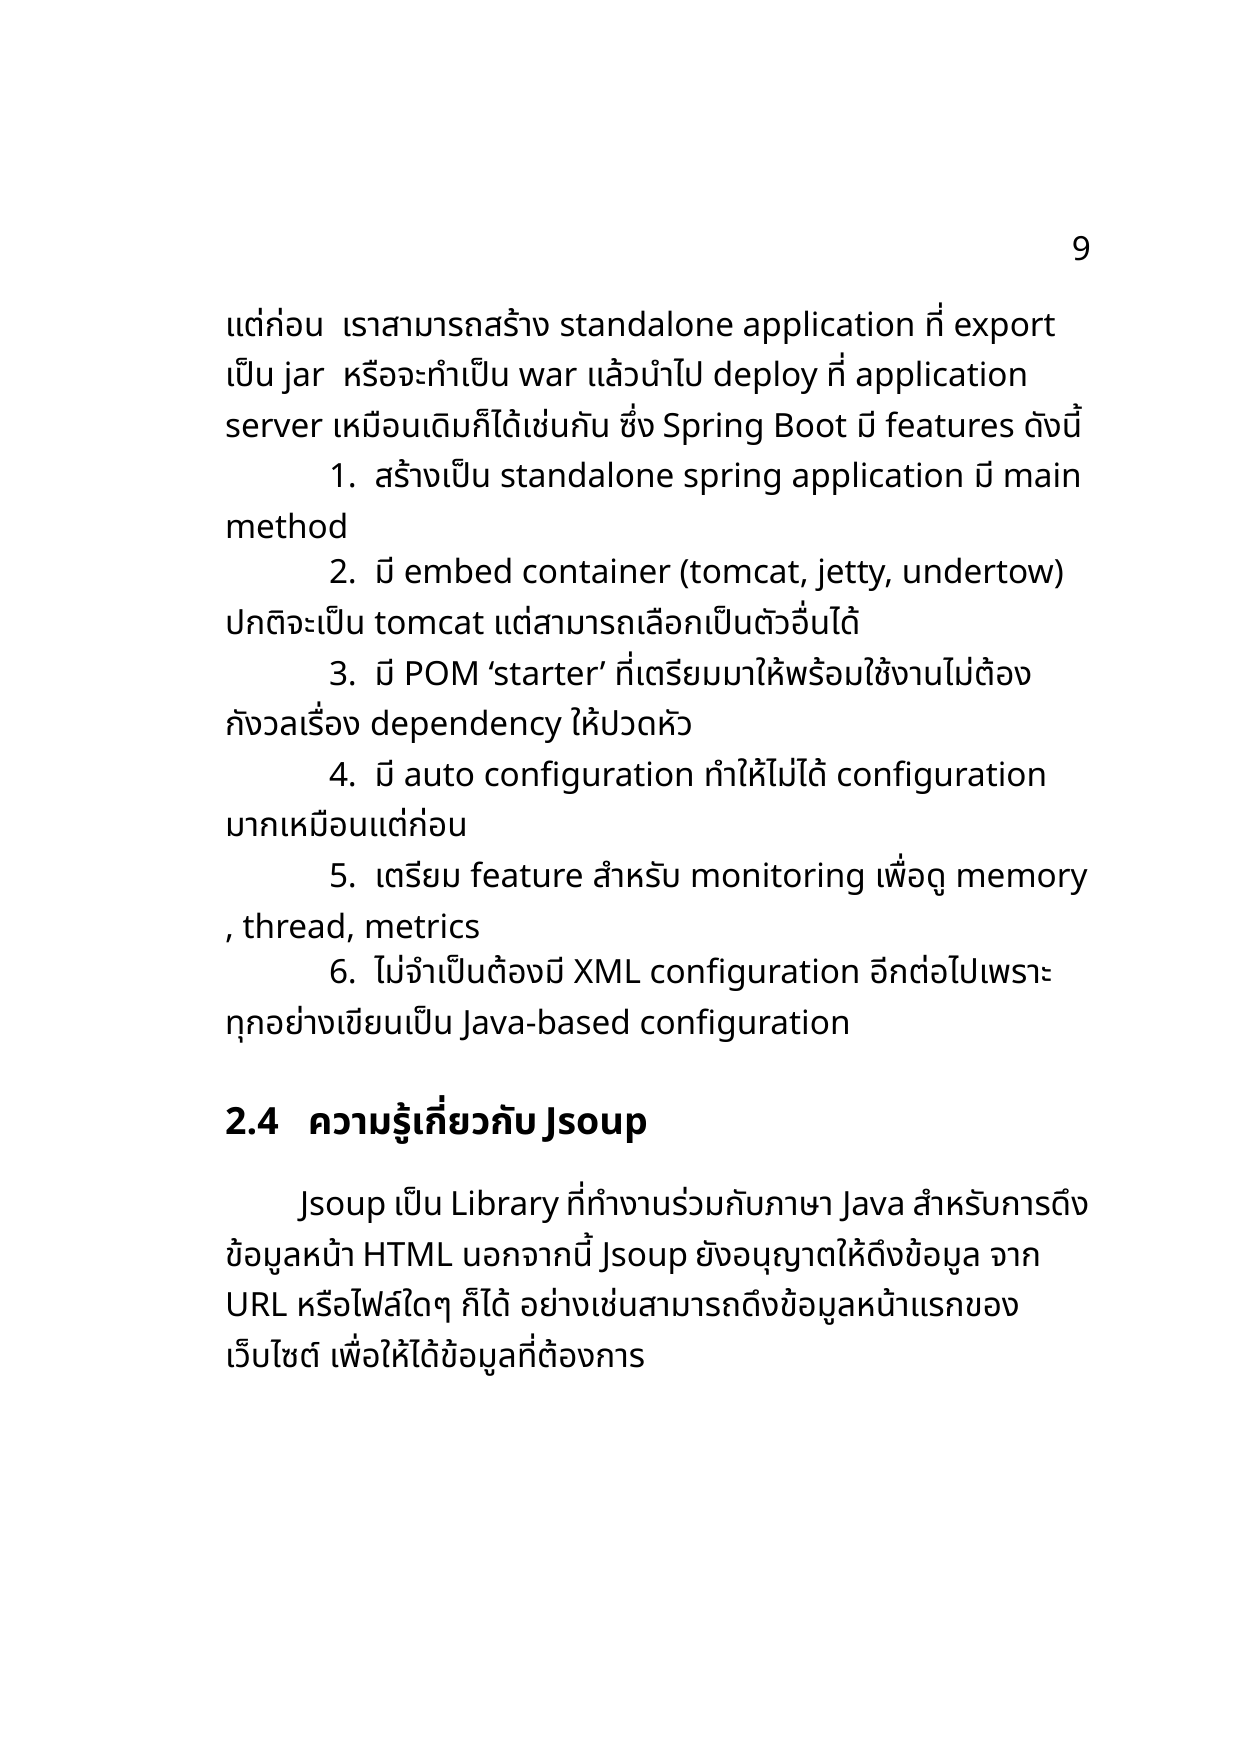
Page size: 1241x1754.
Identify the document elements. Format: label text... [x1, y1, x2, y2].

text 3. มี POM ‘starter’ ที่เตรียมมาให้พร้อมใช้งานไม่ต้องกังวลเรื่อง dependency ให้ปวดหัว [225, 649, 1091, 751]
text Jsoupเป็นLibraryที่ทำงานร่วมกับภาษา Javaสำหรับการดึงข้อมูลหน้าHTML นอกจากนี้ Jsoupยังอนุญาตให้ดึงข้อมูล จาก URL หรือไฟล์ใดๆ ก็ได้ อย่างเช่นสามารถดึงข้อมูลหน้าแรกของเว็บไซต์ เพื่อให้ได้ข้อมูลที่ต้องการ [225, 1180, 1091, 1382]
text 5. เตรียม feature สำหรับ monitoring เพื่อดู memory , thread, metrics [225, 852, 1091, 948]
text 1. สร้างเป็น standalone spring application มี main method [225, 452, 1091, 548]
text 2.4 ความรู้เกี่ยวกับJsoup [225, 1094, 1091, 1152]
text 2. มี embed container (tomcat, jetty, undertow) ปกติจะเป็น tomcat แต่สามารถเลือกเป็นตัวอื่นได้ [225, 548, 1091, 649]
text 6. ไม่จำเป็นต้องมี XML configuration อีกต่อไปเพราะทุกอย่างเขียนเป็น Java-based configuration [225, 948, 1091, 1049]
text 4. มี auto configuration ทำให้ไม่ได้ configuration มากเหมือนแต่ก่อน [225, 751, 1091, 852]
text แต่ก่อน เราสามารถสร้าง standalone application ที่ export เป็น jar หรือจะทำเป็น war แล้วนำไป deploy ที่ application server เหมือนเดิมก็ได้เช่นกัน ซึ่งSpring Boot มี features ดังนี้ [225, 300, 1091, 452]
